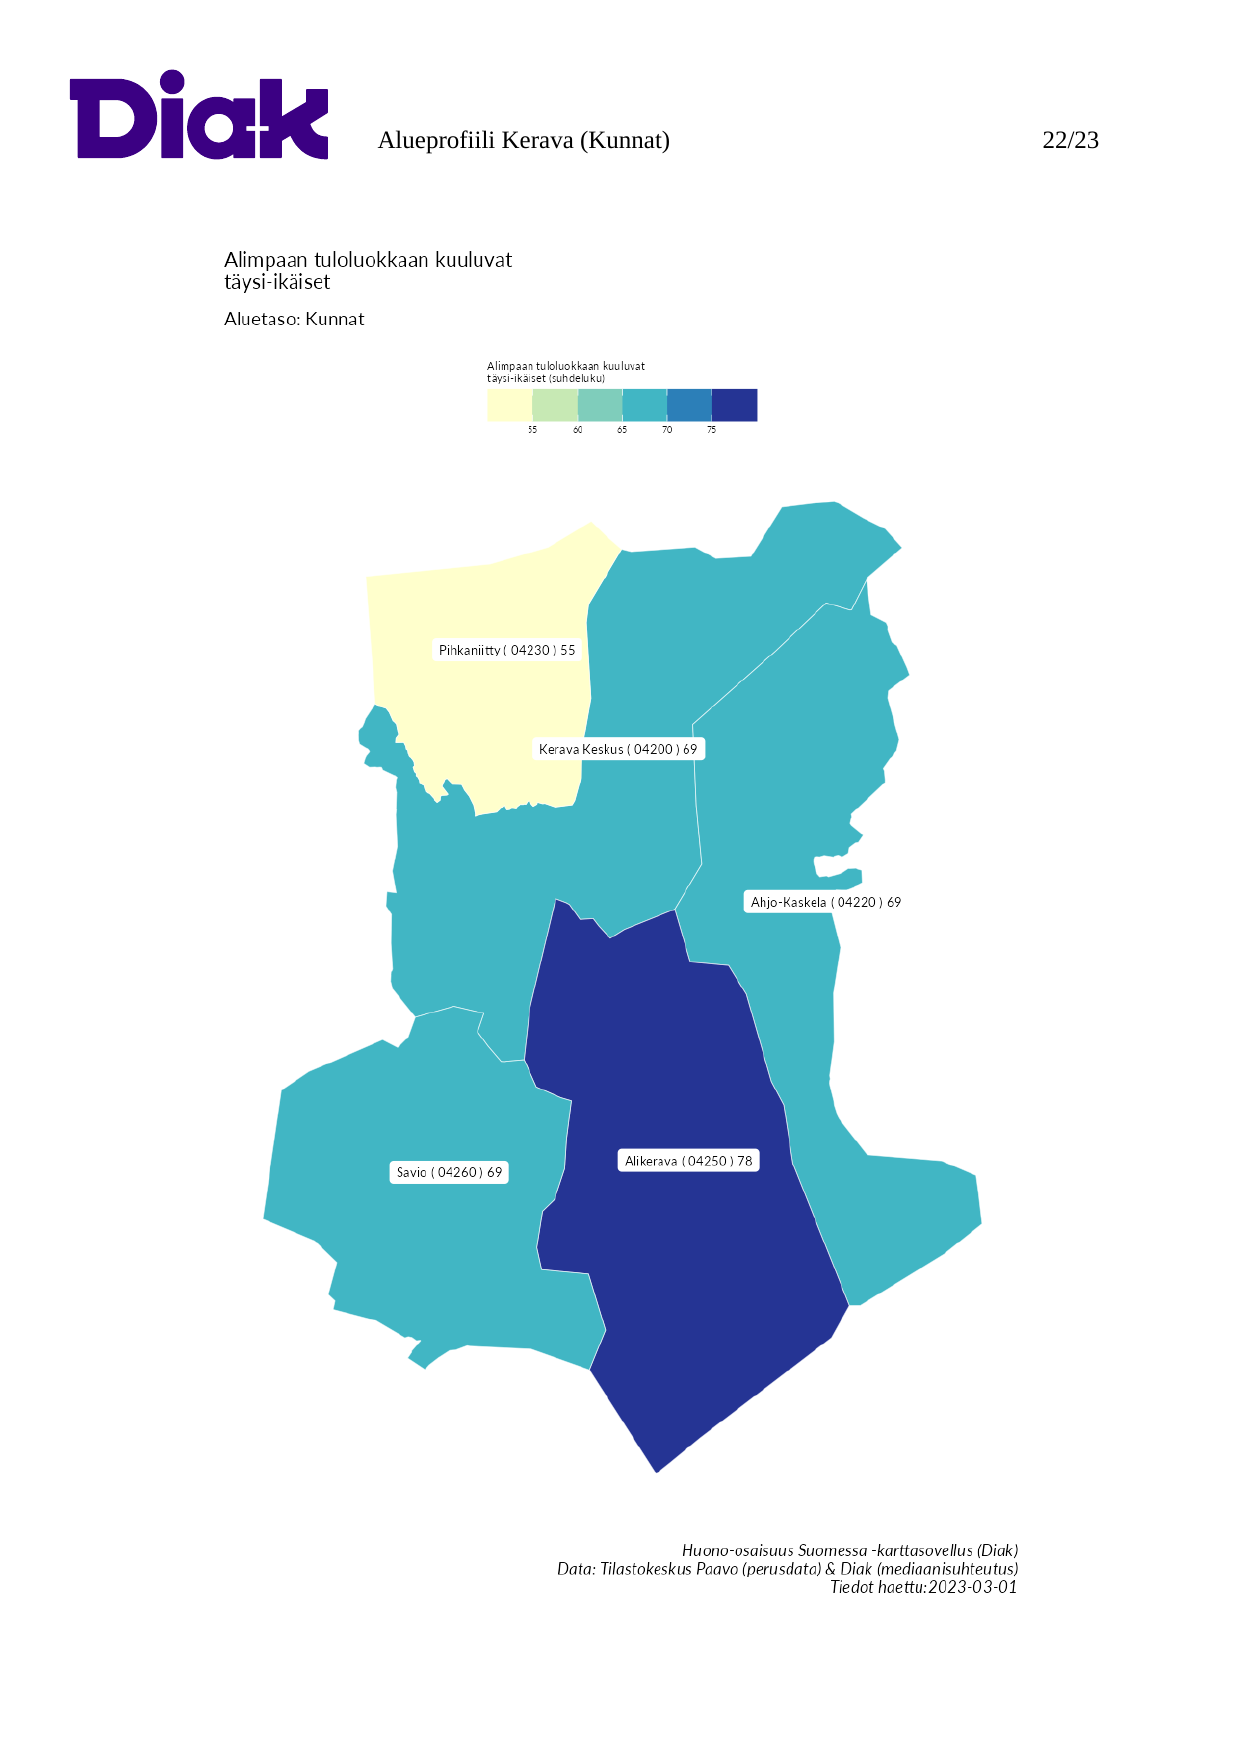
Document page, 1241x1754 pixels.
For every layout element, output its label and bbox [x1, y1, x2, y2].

picture [61, 196, 1179, 1651]
